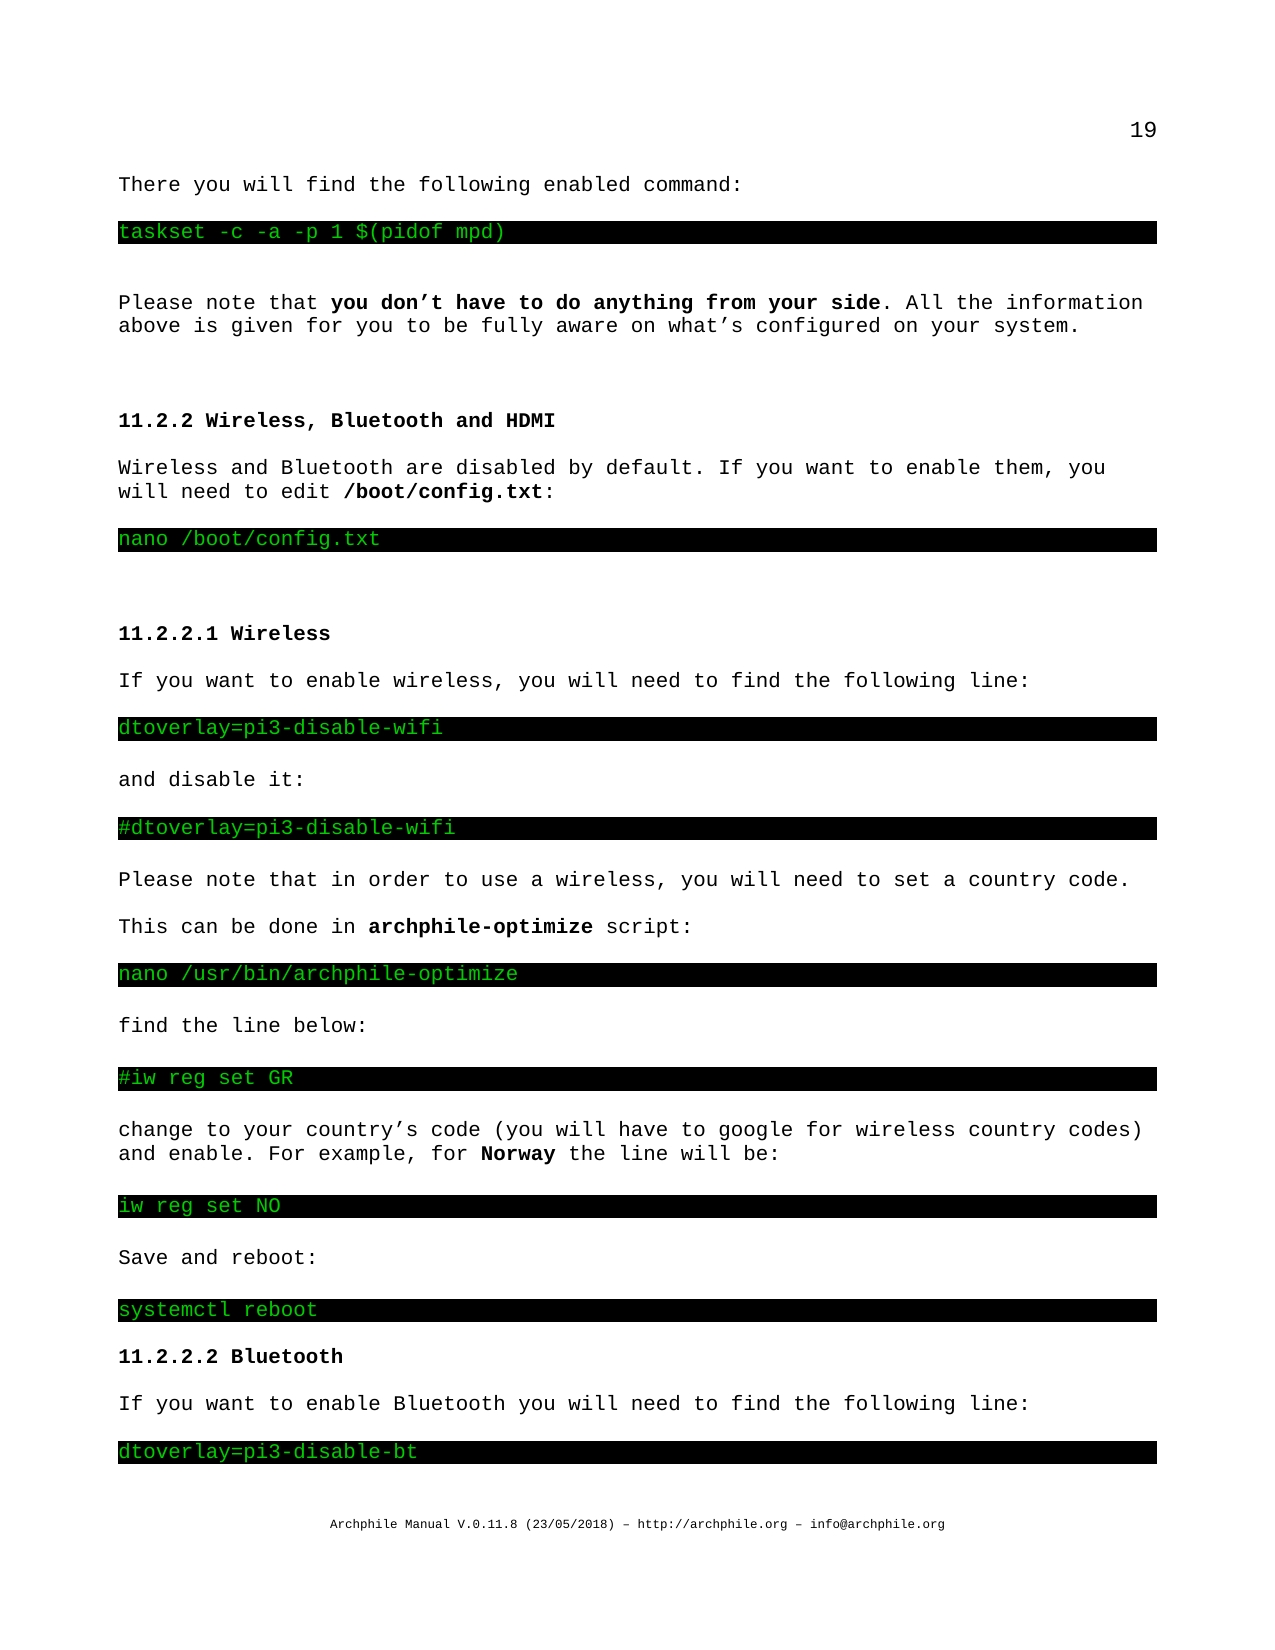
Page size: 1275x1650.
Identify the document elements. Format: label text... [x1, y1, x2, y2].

text #iw reg set GR [118, 1067, 1157, 1091]
text #dtoverlay=pi3-disable-wifi [118, 817, 1157, 840]
text and disable it: [118, 769, 1157, 793]
text This can be done in archphile-optimize script: [118, 916, 1157, 939]
text 11.2.2.1 Wireless [118, 623, 1157, 646]
text 11.2.2 Wireless, Bluetooth and HDMI [118, 410, 1157, 434]
text If you want to enable wireless, you will need to find the following line: [118, 670, 1157, 694]
text find the line below: [118, 1015, 1157, 1039]
text taskset -c -a -p 1 $(pidof mpd) [118, 221, 1157, 244]
text 11.2.2.2 Bluetooth [118, 1346, 1157, 1370]
text iw reg set NO [118, 1195, 1157, 1218]
text nano /usr/bin/archphile-optimize [118, 963, 1157, 987]
text Save and reboot: [118, 1247, 1157, 1270]
text dtoverlay=pi3-disable-bt [118, 1441, 1157, 1464]
text Wireless and Bluetooth are disabled by default. If you want to enable them, you will need to edit /boot/config.txt: [118, 457, 1157, 504]
text Please note that you don’t have to do anything from your side. All the information above is given for you to be fully aware on what’s configured on your system. [118, 292, 1157, 339]
text systemctl reboot [118, 1299, 1157, 1322]
text Please note that in order to use a wireless, you will need to set a country code. [118, 869, 1157, 892]
text There you will find the following enabled command: [118, 173, 1157, 197]
text change to your country’s code (you will have to google for wireless country codes) and enable. For example, for Norway the line will be: [118, 1119, 1157, 1166]
text nano /boot/config.txt [118, 528, 1157, 552]
text If you want to enable Bluetooth you will need to find the following line: [118, 1393, 1157, 1417]
text dtoverlay=pi3-disable-wifi [118, 717, 1157, 741]
